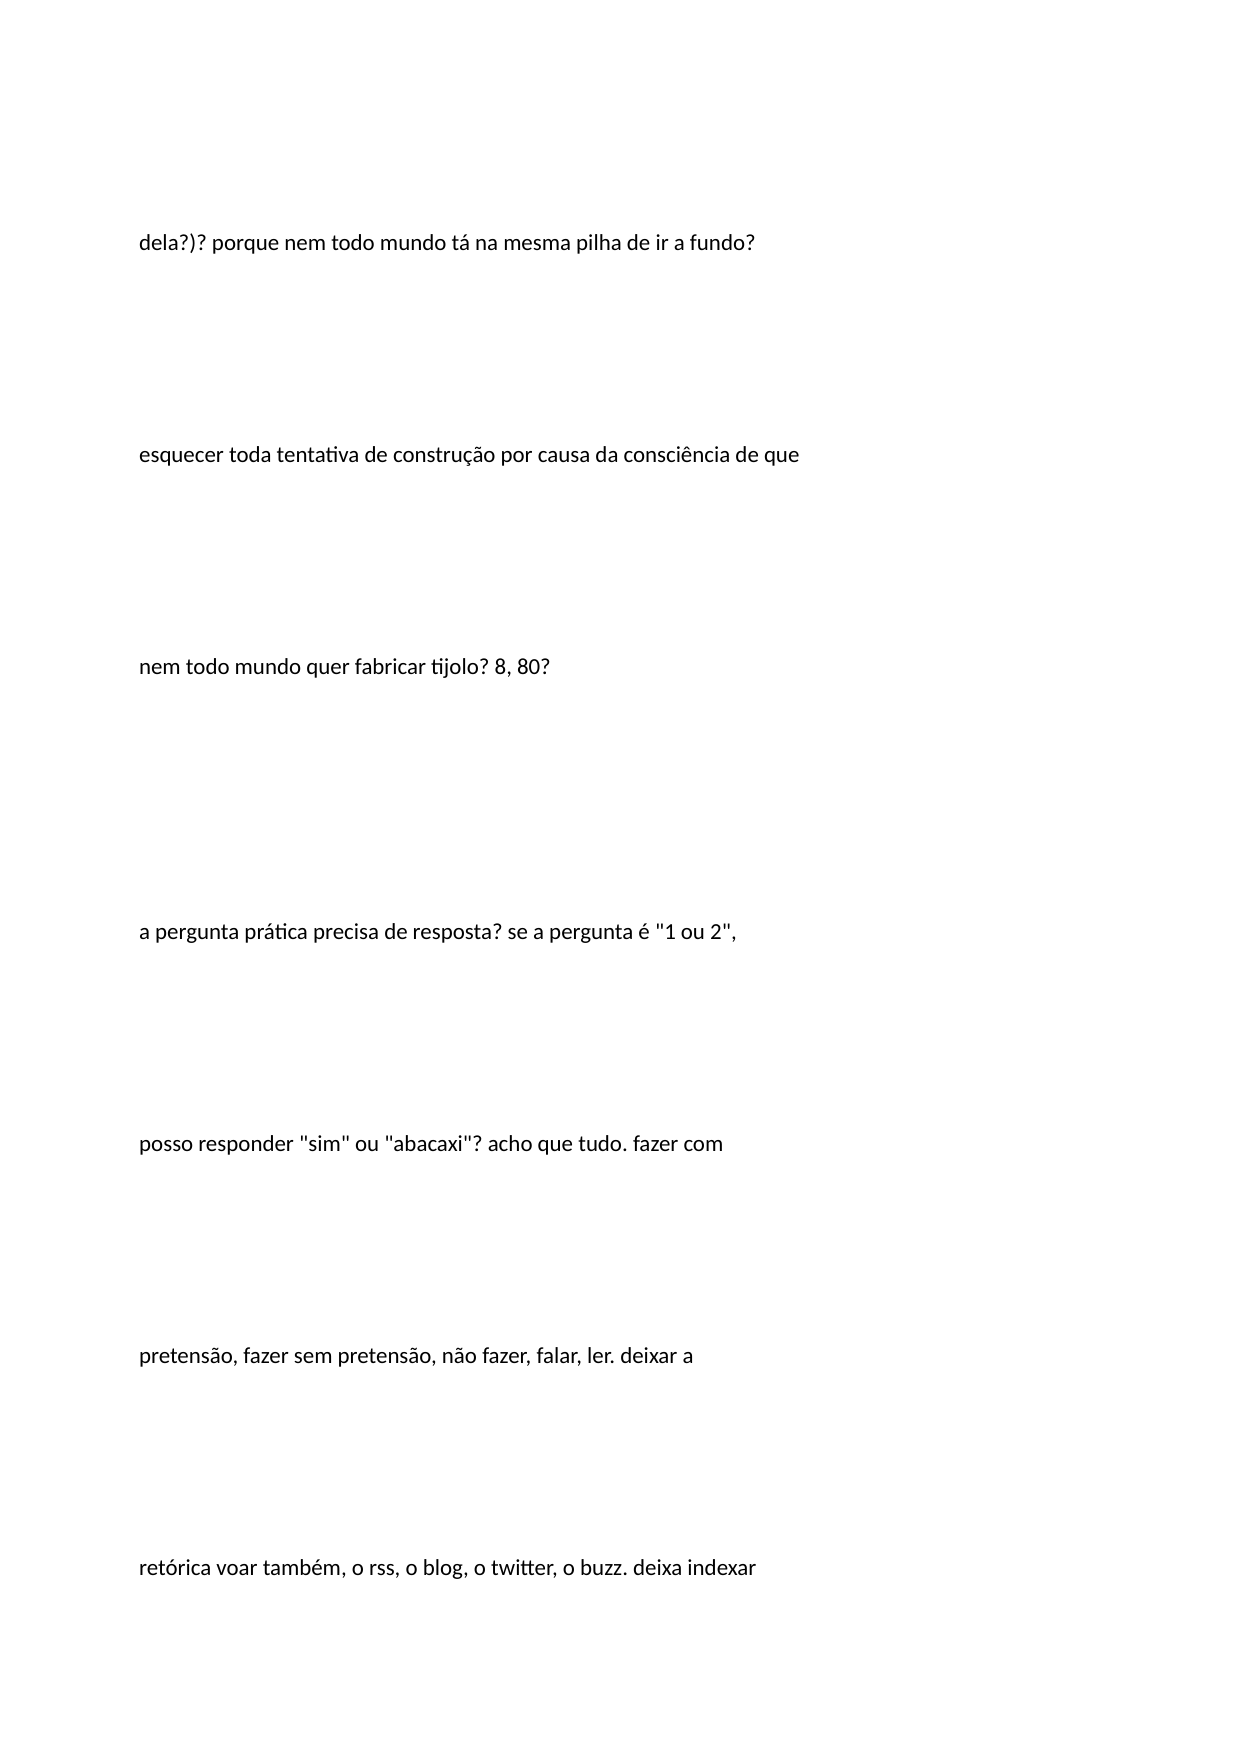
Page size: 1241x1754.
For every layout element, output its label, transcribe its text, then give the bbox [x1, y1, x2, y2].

text retórica voar também, o rss, o blog, o twitter, o buzz. deixa indexar [139, 1553, 1101, 1581]
text pretensão, fazer sem pretensão, não fazer, falar, ler. deixar a [139, 1341, 1101, 1369]
text a pergunta prática precisa de resposta? se a pergunta é "1 ou 2", [139, 917, 1101, 945]
text esquecer toda tentativa de construção por causa da consciência de que [139, 440, 1101, 468]
text posso responder "sim" ou "abacaxi"? acho que tudo. fazer com [139, 1129, 1101, 1157]
text dela?)? porque nem todo mundo tá na mesma pilha de ir a fundo? [139, 228, 1101, 256]
text nem todo mundo quer fabricar tijolo? 8, 80? [139, 652, 1101, 680]
